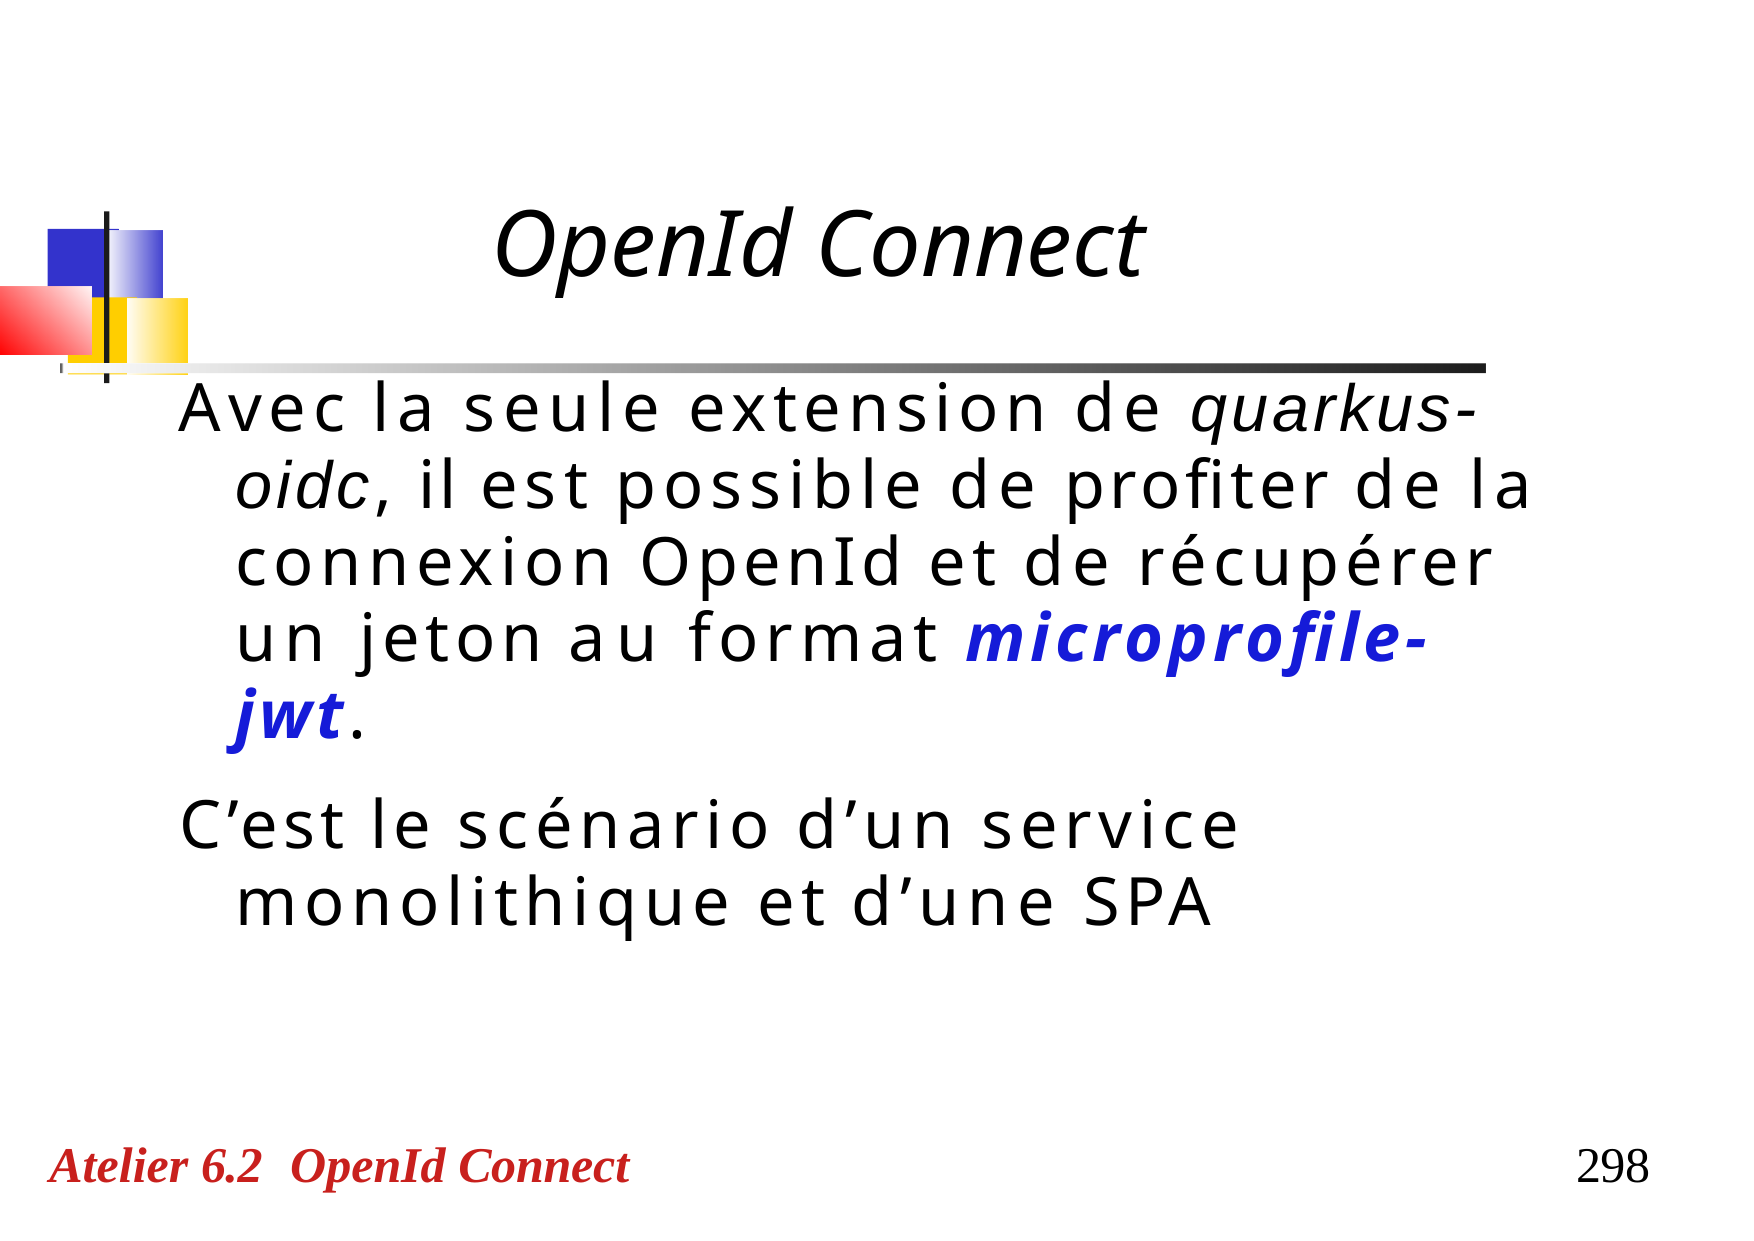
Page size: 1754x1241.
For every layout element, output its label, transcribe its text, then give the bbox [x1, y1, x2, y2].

picture [0, 285, 92, 355]
list Avec la seule extension de quarkus-oidc, il est possible de profiter de la connexion OpenId et de récupérer un jeton au format microprofile-jwt. C’est le scénario d’un service monolithique et d’une SPA [177, 365, 1563, 1075]
title OpenId Connect [179, 183, 1564, 393]
text_box Atelier 6.2 OpenId Connect [47, 1135, 631, 1193]
picture [60, 229, 179, 384]
slide_number 298 [1569, 1135, 1660, 1241]
